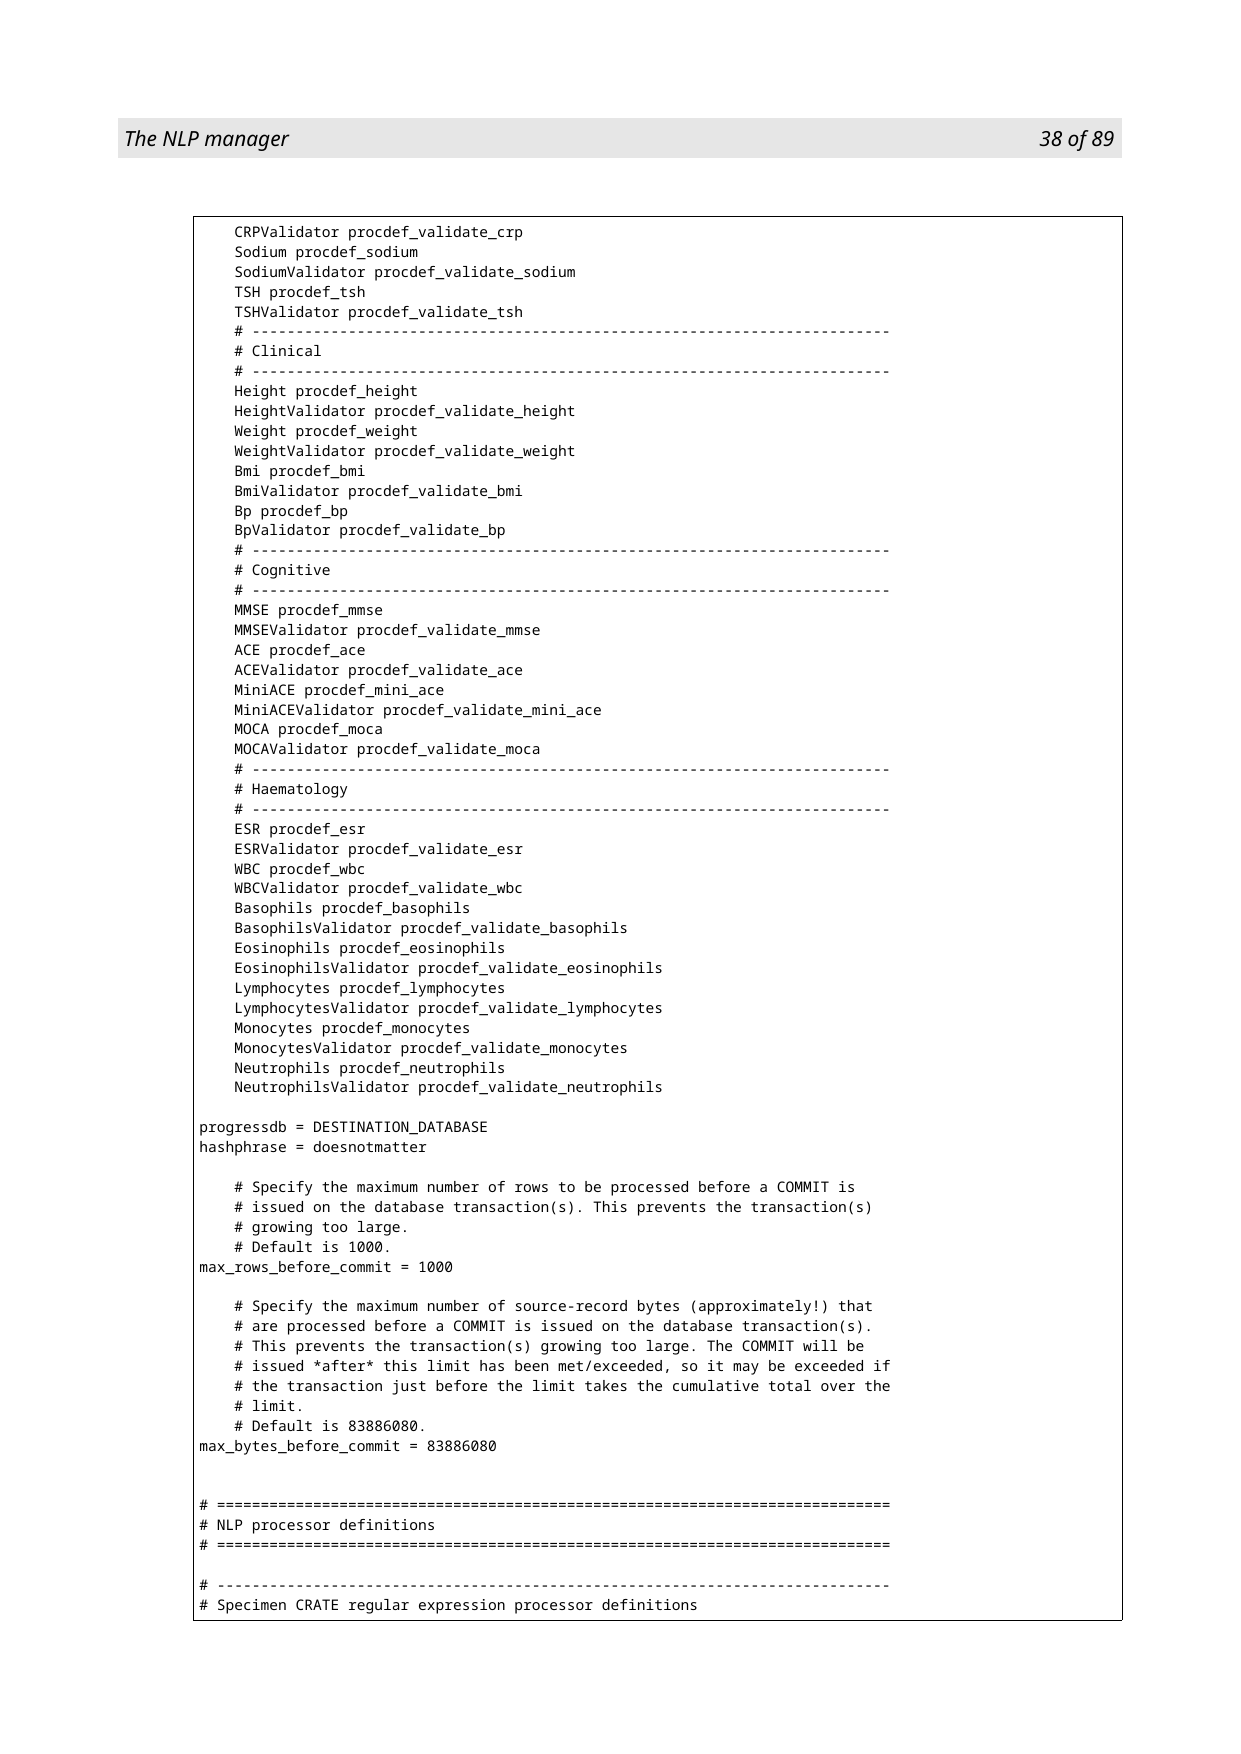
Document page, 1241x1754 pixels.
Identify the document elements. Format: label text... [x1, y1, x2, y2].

table_header CRPValidator procdef_validate_crp Sodium procdef_sodium SodiumValidator procdef_validate_sodium TSH procdef_tsh TSHValidator procdef_validate_tsh # ------------------------------------------------------------------------- # Clinical # ------------------------------------------------------------------------- Height procdef_height HeightValidator procdef_validate_height Weight procdef_weight WeightValidator procdef_validate_weight Bmi procdef_bmi BmiValidator procdef_validate_bmi Bp procdef_bp BpValidator procdef_validate_bp # ------------------------------------------------------------------------- # Cognitive # ------------------------------------------------------------------------- MMSE procdef_mmse MMSEValidator procdef_validate_mmse ACE procdef_ace ACEValidator procdef_validate_ace MiniACE procdef_mini_ace MiniACEValidator procdef_validate_mini_ace MOCA procdef_moca MOCAValidator procdef_validate_moca # ------------------------------------------------------------------------- # Haematology # ------------------------------------------------------------------------- ESR procdef_esr ESRValidator procdef_validate_esr WBC procdef_wbc WBCValidator procdef_validate_wbc Basophils procdef_basophils BasophilsValidator procdef_validate_basophils Eosinophils procdef_eosinophils EosinophilsValidator procdef_validate_eosinophils Lymphocytes procdef_lymphocytes LymphocytesValidator procdef_validate_lymphocytes Monocytes procdef_monocytes MonocytesValidator procdef_validate_monocytes Neutrophils procdef_neutrophils NeutrophilsValidator procdef_validate_neutrophils progressdb = DESTINATION_DATABASE hashphrase = doesnotmatter # Specify the maximum number of rows to be processed before a COMMIT is # issued on the database transaction(s). This prevents the transaction(s) # growing too large. # Default is 1000. max_rows_before_commit = 1000 # Specify the maximum number of source-record bytes (approximately!) that # are processed before a COMMIT is issued on the database transaction(s). # This prevents the transaction(s) growing too large. The COMMIT will be # issued *after* this limit has been met/exceeded, so it may be exceeded if # the transaction just before the limit takes the cumulative total over the # limit. # Default is 83886080. max_bytes_before_commit = 83886080 # ============================================================================= # NLP processor definitions # ============================================================================= # ----------------------------------------------------------------------------- # Specimen CRATE regular expression processor definitions [194, 217, 1122, 1620]
